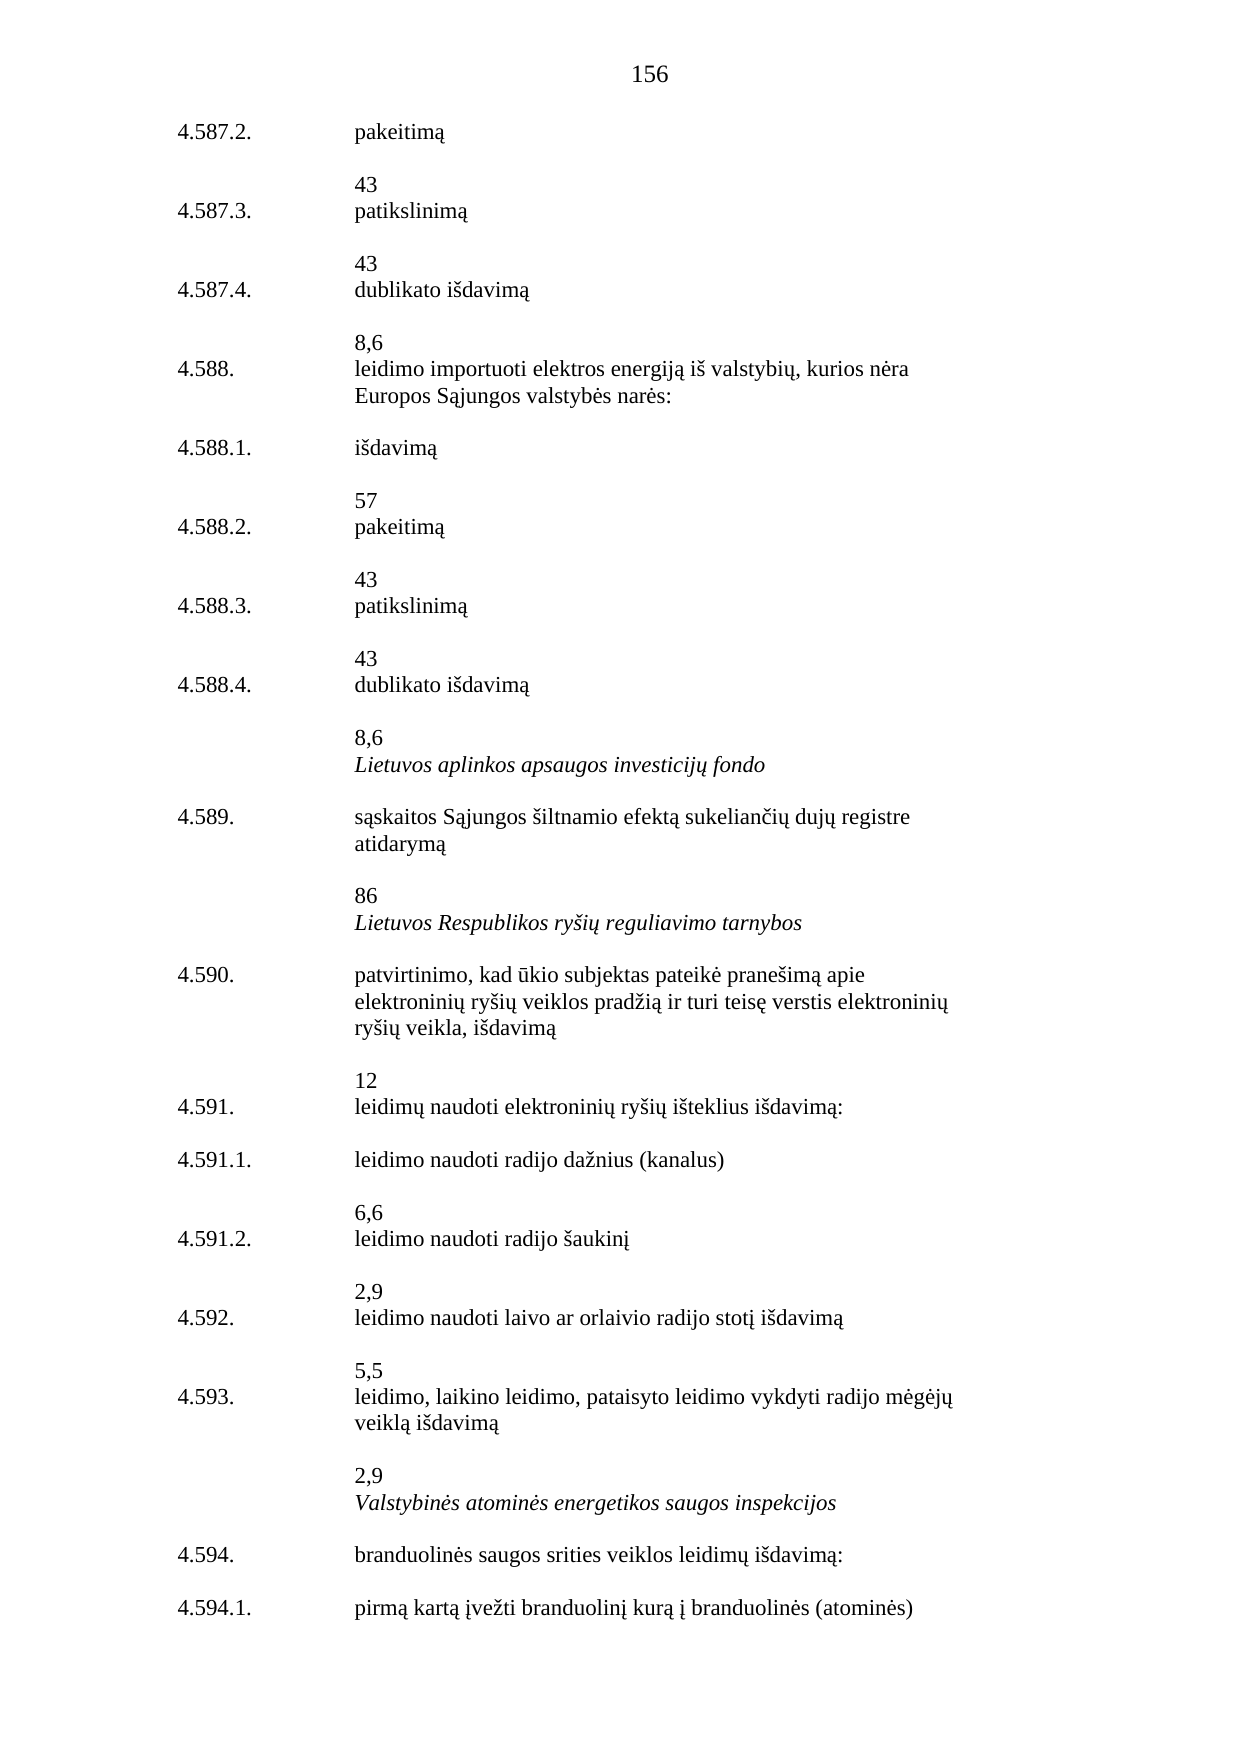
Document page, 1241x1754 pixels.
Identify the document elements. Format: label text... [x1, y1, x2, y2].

text 4.589. sąskaitos Sąjungos šiltnamio efektą sukeliančių dujų registre [177, 803, 974, 830]
text 4.591.2. leidimo naudoti radijo šaukinį 2,9 [177, 1225, 974, 1304]
text atidarymą 86 [354, 830, 974, 909]
text 4.590. patvirtinimo, kad ūkio subjektas pateikė pranešimą apie [177, 961, 974, 988]
text 4.588.2. pakeitimą 43 [177, 513, 974, 592]
text Valstybinės atominės energetikos saugos inspekcijos [354, 1488, 974, 1541]
text 4.593. leidimo, laikino leidimo, pataisyto leidimo vykdyti radijo mėgėjų [177, 1383, 974, 1409]
text 4.587.2. pakeitimą 43 [177, 118, 974, 197]
text ryšių veikla, išdavimą 12 [354, 1014, 974, 1093]
text 4.591.1. leidimo naudoti radijo dažnius (kanalus) 6,6 [177, 1146, 974, 1225]
text Europos Sąjungos valstybės narės: [354, 382, 974, 434]
text 4.594.1. pirmą kartą įvežti branduolinį kurą į branduolinės (atominės) [177, 1594, 974, 1620]
text 4.587.4. dublikato išdavimą 8,6 [177, 276, 974, 355]
text Lietuvos Respublikos ryšių reguliavimo tarnybos [354, 909, 974, 961]
text 4.588.1. išdavimą 57 [177, 434, 974, 513]
text 4.591. leidimų naudoti elektroninių ryšių išteklius išdavimą: [177, 1093, 974, 1146]
text veiklą išdavimą 2,9 [354, 1409, 974, 1488]
text 4.594. branduolinės saugos srities veiklos leidimų išdavimą: [177, 1541, 974, 1594]
text 4.588.3. patikslinimą 43 [177, 592, 974, 672]
text 4.588. leidimo importuoti elektros energiją iš valstybių, kurios nėra [177, 355, 974, 382]
text 4.592. leidimo naudoti laivo ar orlaivio radijo stotį išdavimą 5,5 [177, 1304, 974, 1383]
text Lietuvos aplinkos apsaugos investicijų fondo [354, 751, 974, 803]
text elektroninių ryšių veiklos pradžią ir turi teisę verstis elektroninių [354, 988, 974, 1014]
text 4.588.4. dublikato išdavimą 8,6 [177, 672, 974, 751]
text 4.587.3. patikslinimą 43 [177, 197, 974, 276]
